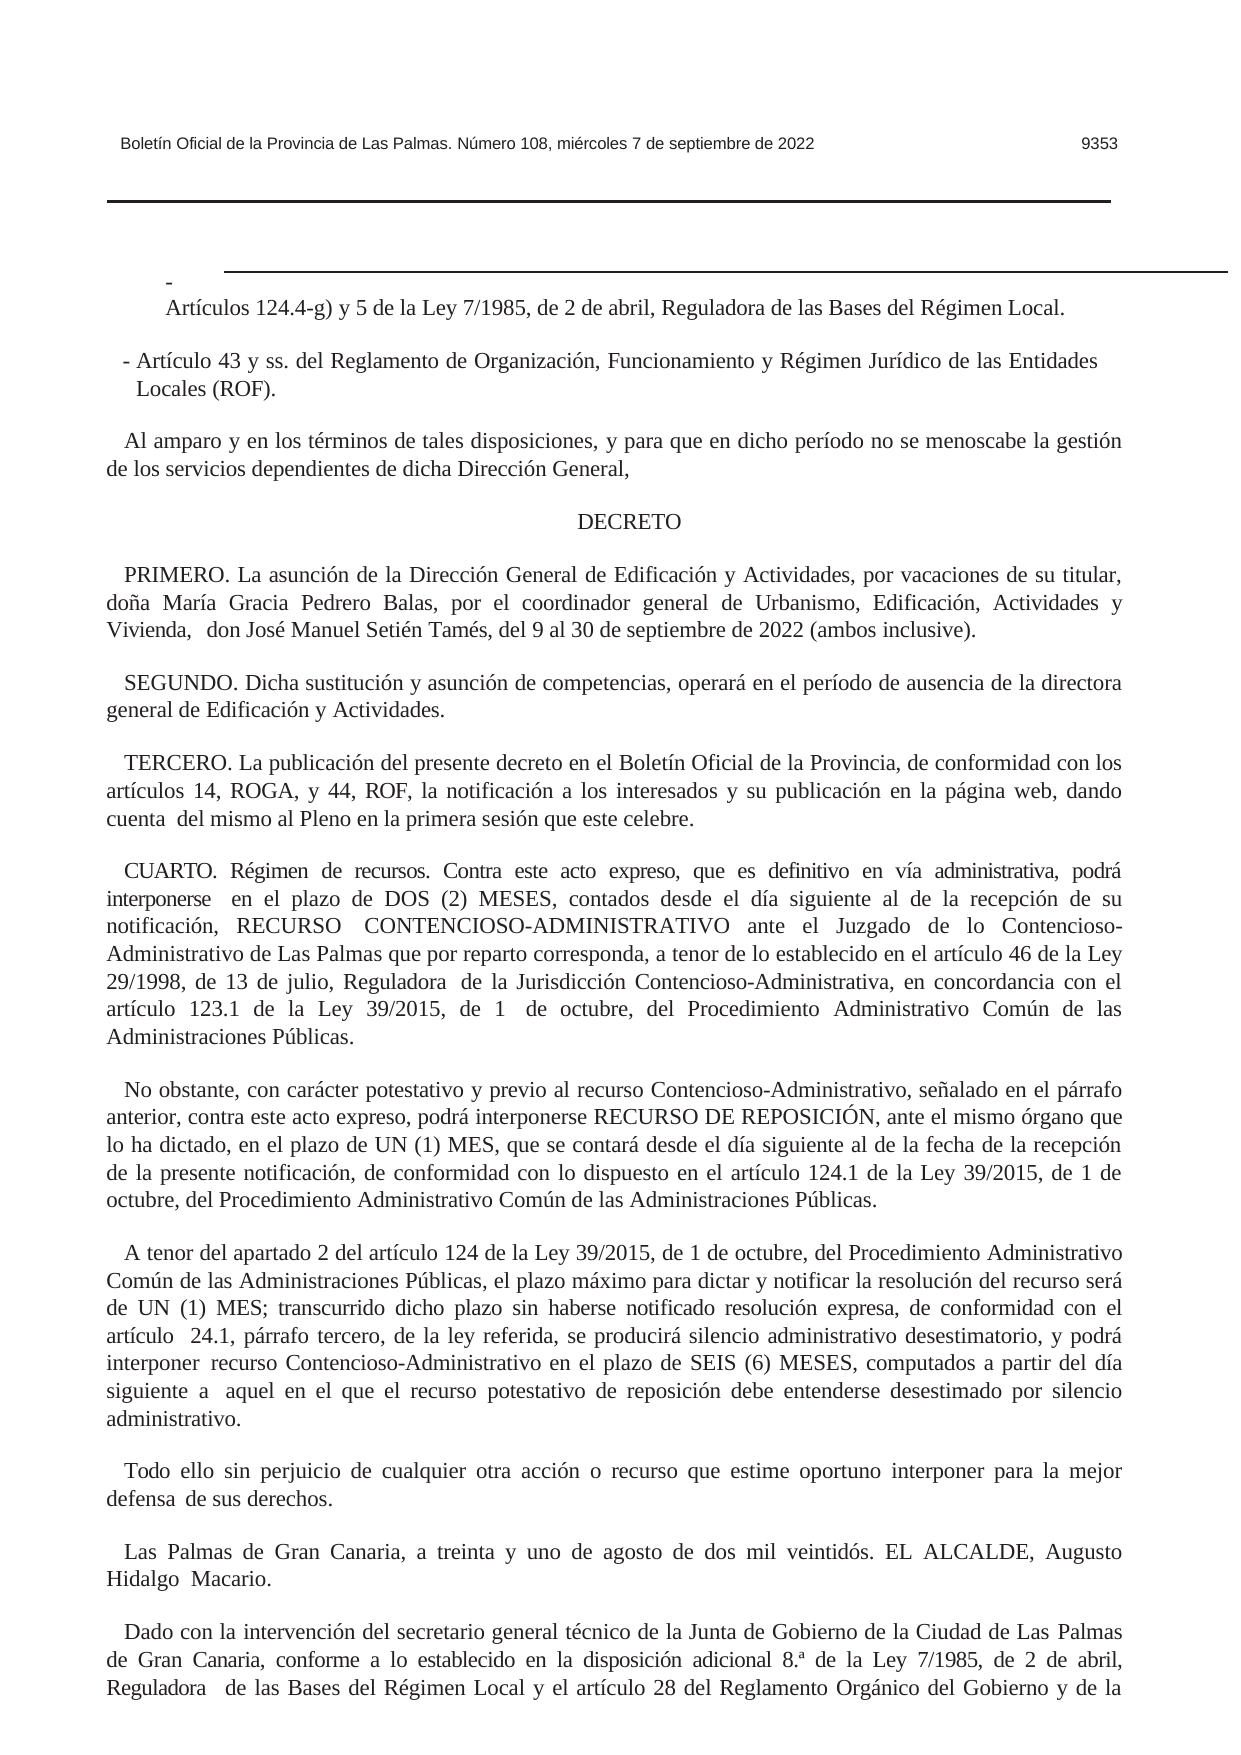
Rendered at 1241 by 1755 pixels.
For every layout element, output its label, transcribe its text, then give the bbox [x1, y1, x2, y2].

text DECRETO [314, 508, 944, 534]
text TERCERO. La publicación del presente decreto en el Boletín Oficial de la Provincia, de conformidad con los artículos 14, ROGA, y 44, ROF, la notificación a los interesados y su publicación en la página web, dando cuenta del mismo al Pleno en la primera sesión que este celebre. [106, 749, 1123, 831]
list Artículos 124.4-g) y 5 de la Ley 7/1985, de 2 de abril, Reguladora de las Bases del Régimen Local. [165, 268, 1134, 321]
text PRIMERO. La asunción de la Dirección General de Edificación y Actividades, por vacaciones de su titular, doña María Gracia Pedrero Balas, por el coordinador general de Urbanismo, Edificación, Actividades y Vivienda, don José Manuel Setién Tamés, del 9 al 30 de septiembre de 2022 (ambos inclusive). [106, 561, 1123, 642]
text Todo ello sin perjuicio de cualquier otra acción o recurso que estime oportuno interponer para la mejor defensa de sus derechos. [106, 1457, 1123, 1511]
text SEGUNDO. Dicha sustitución y asunción de competencias, operará en el período de ausencia de la directora general de Edificación y Actividades. [106, 669, 1123, 723]
text Al amparo y en los términos de tales disposiciones, y para que en dicho período no se menoscabe la gestión de los servicios dependientes de dicha Dirección General, [106, 428, 1123, 482]
list Artículo 43 y ss. del Reglamento de Organización, Funcionamiento y Régimen Jurídico de las Entidades Locales (ROF). [122, 347, 1123, 401]
text Dado con la intervención del secretario general técnico de la Junta de Gobierno de la Ciudad de Las Palmas de Gran Canaria, conforme a lo establecido en la disposición adicional 8.ª de la Ley 7/1985, de 2 de abril, Reguladora de las Bases del Régimen Local y el artículo 28 del Reglamento Orgánico del Gobierno y de la [106, 1618, 1123, 1700]
text No obstante, con carácter potestativo y previo al recurso Contencioso-Administrativo, señalado en el párrafo anterior, contra este acto expreso, podrá interponerse RECURSO DE REPOSICIÓN, ante el mismo órgano que lo ha dictado, en el plazo de UN (1) MES, que se contará desde el día siguiente al de la fecha de la recepción de la presente notificación, de conformidad con lo dispuesto en el artículo 124.1 de la Ley 39/2015, de 1 de octubre, del Procedimiento Administrativo Común de las Administraciones Públicas. [106, 1076, 1123, 1213]
text A tenor del apartado 2 del artículo 124 de la Ley 39/2015, de 1 de octubre, del Procedimiento Administrativo Común de las Administraciones Públicas, el plazo máximo para dictar y notificar la resolución del recurso será de UN (1) MES; transcurrido dicho plazo sin haberse notificado resolución expresa, de conformidad con el artículo 24.1, párrafo tercero, de la ley referida, se producirá silencio administrativo desestimatorio, y podrá interponer recurso Contencioso-Administrativo en el plazo de SEIS (6) MESES, computados a partir del día siguiente a aquel en el que el recurso potestativo de reposición debe entenderse desestimado por silencio administrativo. [106, 1239, 1123, 1431]
text CUARTO. Régimen de recursos. Contra este acto expreso, que es definitivo en vía administrativa, podrá interponerse en el plazo de DOS (2) MESES, contados desde el día siguiente al de la recepción de su notificación, RECURSO CONTENCIOSO-ADMINISTRATIVO ante el Juzgado de lo Contencioso-Administrativo de Las Palmas que por reparto corresponda, a tenor de lo establecido en el artículo 46 de la Ley 29/1998, de 13 de julio, Reguladora de la Jurisdicción Contencioso-Administrativa, en concordancia con el artículo 123.1 de la Ley 39/2015, de 1 de octubre, del Procedimiento Administrativo Común de las Administraciones Públicas. [106, 857, 1123, 1049]
text Las Palmas de Gran Canaria, a treinta y uno de agosto de dos mil veintidós. EL ALCALDE, Augusto Hidalgo Macario. [106, 1538, 1123, 1592]
